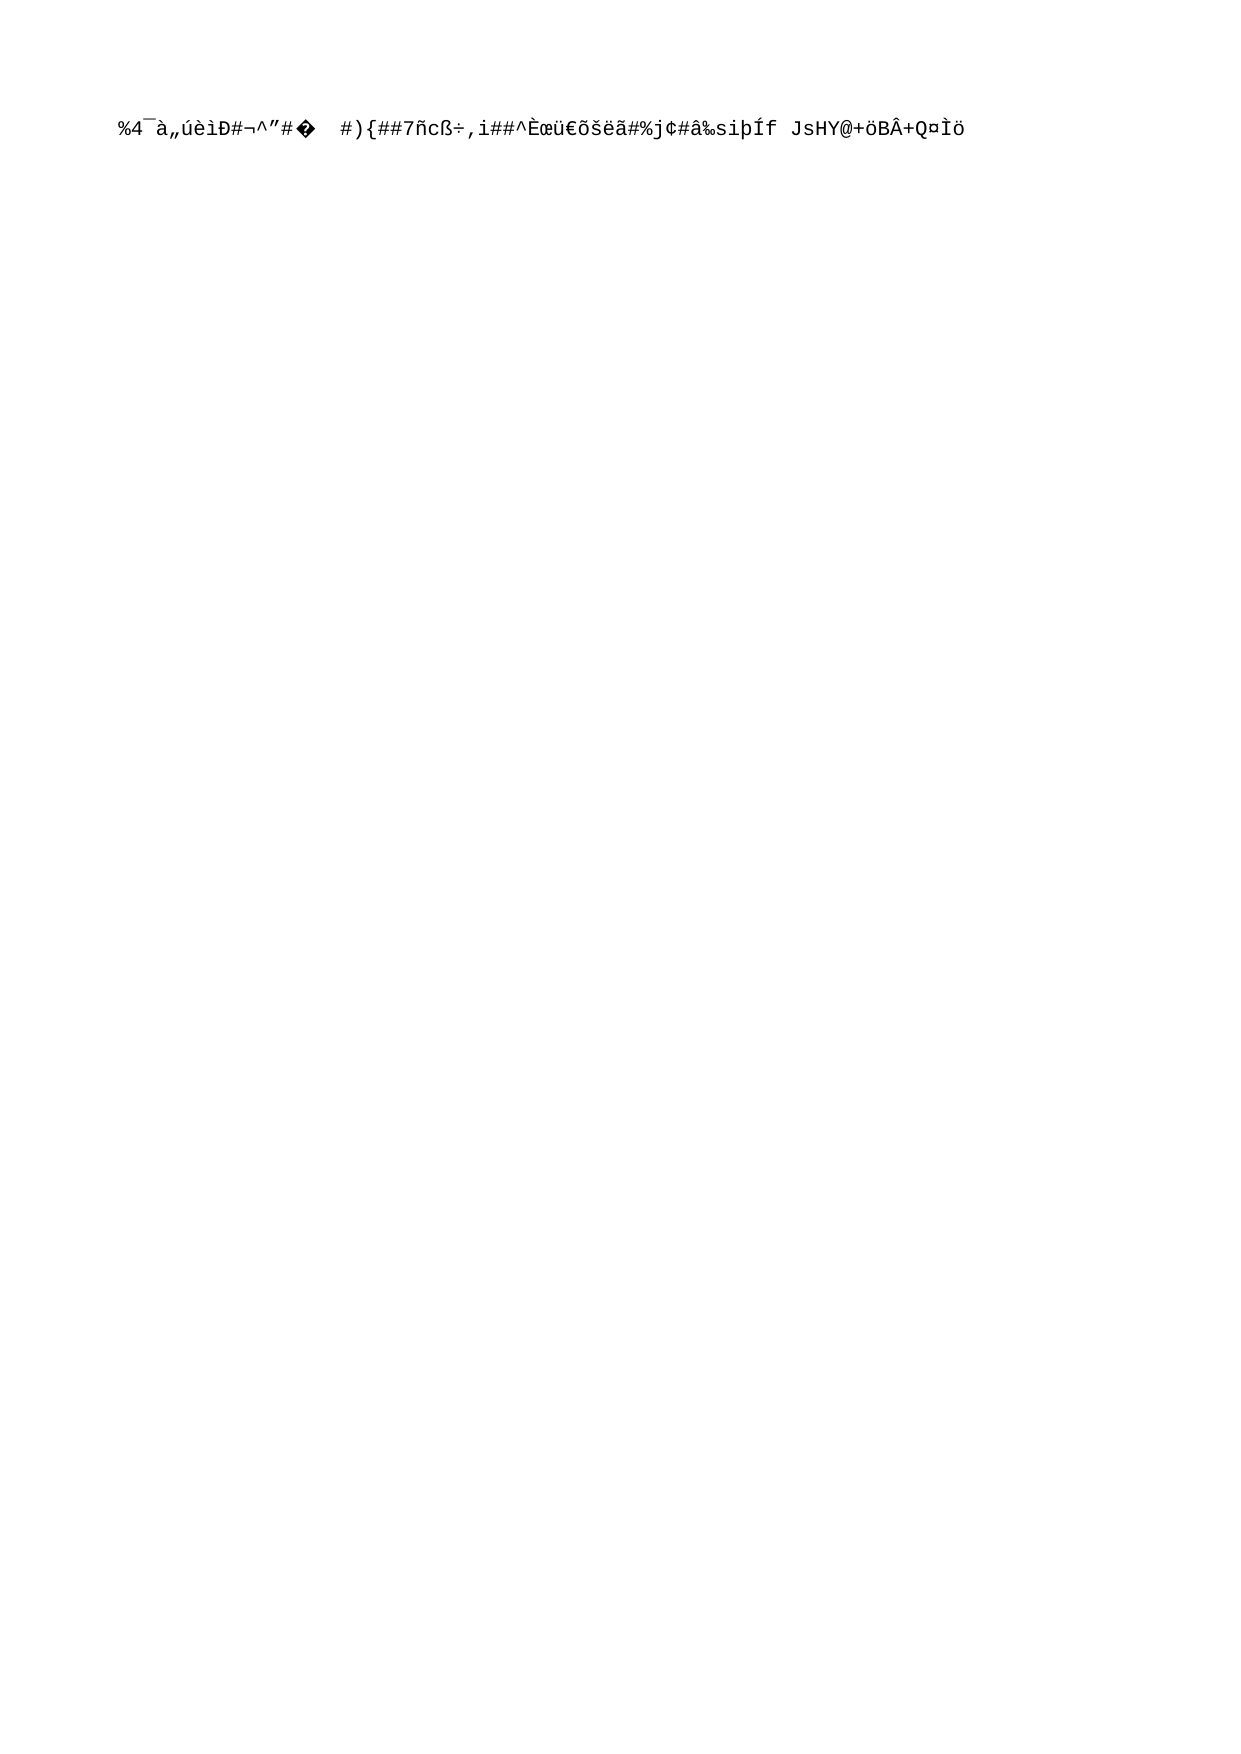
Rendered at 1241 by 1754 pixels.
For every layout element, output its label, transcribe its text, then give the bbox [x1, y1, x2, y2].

text %­4¯à„úèìÐ#¬^”#� #){##7ñcß÷‚i##^Èœü€õšëã#%j¢#â‰siþÍf JsHY@+öBÂ+Q¤Ìö [118, 118, 1122, 142]
